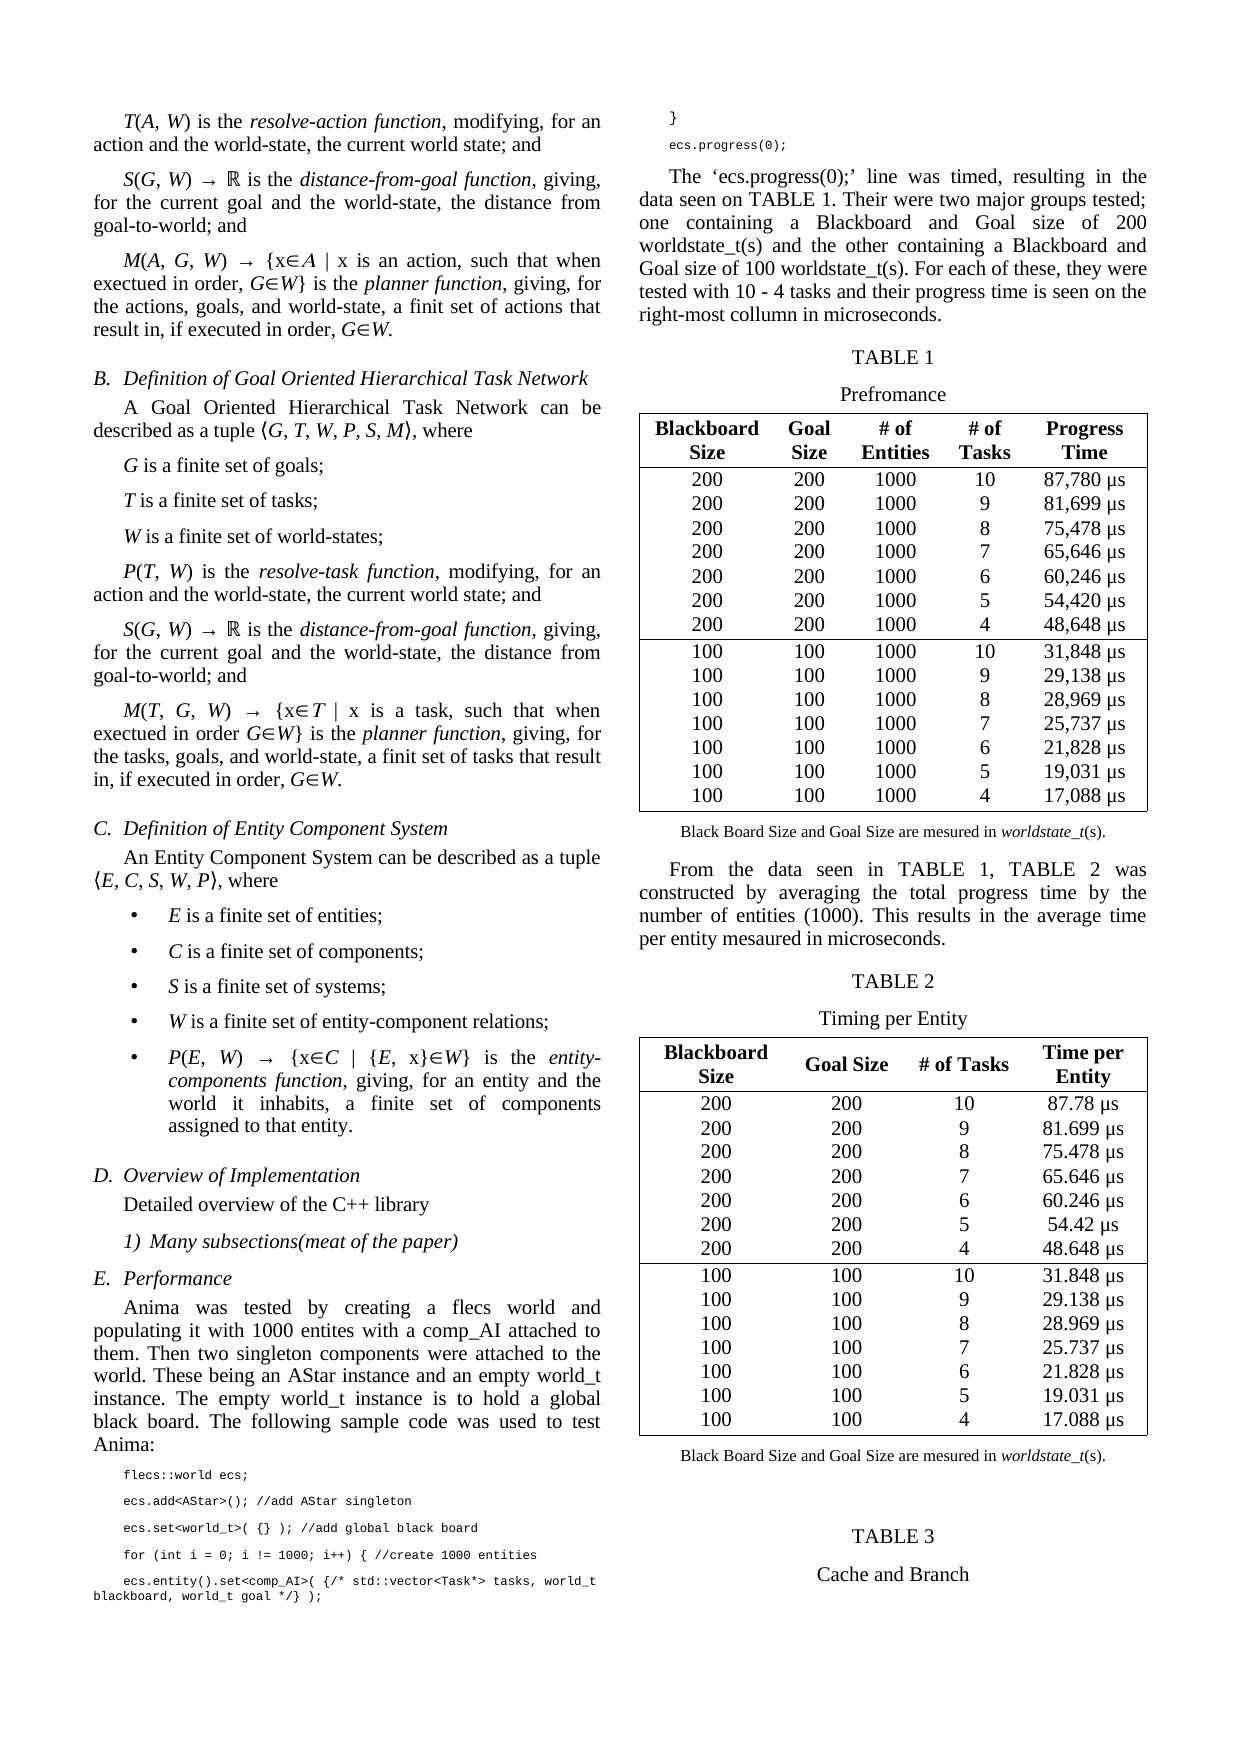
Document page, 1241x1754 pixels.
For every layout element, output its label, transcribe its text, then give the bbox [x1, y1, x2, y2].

table_cell 200 [640, 1115, 788, 1139]
table_cell 81.699 μs [1024, 1115, 1147, 1139]
table_cell 100 [788, 1287, 904, 1311]
table_cell 19,031 μs [1026, 759, 1147, 783]
table_cell 200 [640, 1236, 788, 1263]
table_cell 5 [943, 759, 1026, 783]
table_cell 200 [788, 1092, 904, 1115]
text From the data seen in TABLE 1, TABLE 2 was constructed by averaging the total progress time by the number of entities (1000). This results in the average time per entity mesaured in microseconds. [639, 858, 1147, 950]
text ecs.entity().set<comp_AI>( {/* std::vector<Task*> tasks, world_t blackboard, world_t goal */} ); [93, 1575, 601, 1604]
table_cell 65.646 μs [1024, 1164, 1147, 1188]
text ecs.add<AStar>(); //add AStar singleton [93, 1495, 601, 1509]
table_cell 19.031 μs [1024, 1383, 1147, 1407]
table_header Progress Time [1026, 414, 1147, 467]
table_cell 100 [640, 640, 771, 663]
table_header Time per Entity [1024, 1038, 1147, 1091]
table_cell 65,646 μs [1026, 540, 1147, 563]
table_cell 200 [771, 515, 848, 539]
table_cell 9 [943, 491, 1026, 515]
text flecs::world ecs; [93, 1469, 601, 1483]
text S(G, W) → ℝ is the distance-from-goal function, giving, for the current goal and the world-state, the distance from goal-to-world; and [93, 618, 601, 687]
table_cell 200 [640, 468, 771, 491]
table_cell 200 [640, 515, 771, 539]
table_cell 100 [788, 1264, 904, 1287]
table_cell 7 [905, 1335, 1024, 1359]
table_cell 100 [771, 735, 848, 759]
table_cell 1000 [848, 468, 943, 491]
table_cell 1000 [848, 540, 943, 563]
table_cell 9 [943, 663, 1026, 687]
table_cell 8 [943, 515, 1026, 539]
table_cell 6 [943, 564, 1026, 588]
table_header Goal Size [788, 1038, 904, 1091]
table_cell 200 [640, 612, 771, 639]
text } [639, 110, 1147, 126]
text S(G, W) → ℝ is the distance-from-goal function, giving, for the current goal and the world-state, the distance from goal-to-world; and [93, 168, 601, 237]
table_cell 200 [771, 612, 848, 639]
subtitle Many subsections(meat of the paper) [93, 1228, 601, 1253]
table_cell 100 [788, 1359, 904, 1383]
table_cell 28,969 μs [1026, 687, 1147, 711]
table_cell 17.088 μs [1024, 1408, 1147, 1434]
table_cell 200 [788, 1164, 904, 1188]
table_cell 81,699 μs [1026, 491, 1147, 515]
table_cell 6 [905, 1359, 1024, 1383]
table_cell 28.969 μs [1024, 1311, 1147, 1335]
table_cell 31.848 μs [1024, 1264, 1147, 1287]
text M(A, G, W) → {xA | x is an action, such that when exectued in order, GW} is the planner function, giving, for the actions, goals, and world-state, a finit set of actions that result in, if executed in order, GW. [93, 249, 601, 341]
table_cell 21,828 μs [1026, 735, 1147, 759]
table_cell 87.78 μs [1024, 1092, 1147, 1115]
table_cell 100 [788, 1383, 904, 1407]
table_cell 100 [788, 1335, 904, 1359]
table_cell 100 [771, 640, 848, 663]
table_cell 200 [771, 540, 848, 563]
table_cell 1000 [848, 687, 943, 711]
text Black Board Size and Goal Size are mesured in worldstate_t(s). [639, 822, 1147, 841]
table_cell 100 [640, 1408, 788, 1434]
table_cell 1000 [848, 564, 943, 588]
table_cell 6 [905, 1188, 1024, 1212]
table_cell 200 [771, 468, 848, 491]
table_cell 100 [640, 711, 771, 735]
table_cell 4 [905, 1408, 1024, 1434]
table_cell 100 [771, 687, 848, 711]
table_cell 200 [788, 1212, 904, 1236]
table_cell 25,737 μs [1026, 711, 1147, 735]
text G is a finite set of goals; [93, 454, 601, 477]
text A Goal Oriented Hierarchical Task Network can be described as a tuple ⟨G, T, W, P, S, M⟩, where [93, 396, 601, 442]
text Timing per Entity [639, 1006, 1147, 1030]
table_cell 8 [943, 687, 1026, 711]
table_header Blackboard Size [640, 414, 771, 467]
table_header # of Tasks [943, 414, 1026, 467]
table_cell 1000 [848, 515, 943, 539]
text Black Board Size and Goal Size are mesured in worldstate_t(s). [639, 1447, 1147, 1465]
table_cell 29.138 μs [1024, 1287, 1147, 1311]
table_cell 100 [640, 687, 771, 711]
table_cell 48.648 μs [1024, 1236, 1147, 1263]
table_cell 25.737 μs [1024, 1335, 1147, 1359]
list E is a finite set of entities; [131, 905, 601, 927]
table_cell 200 [640, 1140, 788, 1163]
table_cell 200 [640, 1164, 788, 1188]
table_cell 7 [943, 540, 1026, 563]
table_cell 200 [788, 1188, 904, 1212]
table_cell 200 [788, 1236, 904, 1263]
text TABLE 3 [639, 1524, 1147, 1548]
table_cell 100 [640, 1287, 788, 1311]
text P(T, W) is the resolve-task function, modifying, for an action and the world-state, the current world state; and [93, 560, 601, 606]
table_cell 100 [771, 783, 848, 811]
subtitle Overview of Implementation [93, 1162, 601, 1187]
table_cell 6 [943, 735, 1026, 759]
text ecs.set<world_t>( {} ); //add global black board [93, 1522, 601, 1536]
text T is a finite set of tasks; [93, 489, 601, 512]
table_cell 1000 [848, 588, 943, 612]
table_cell 5 [905, 1212, 1024, 1236]
table_cell 8 [905, 1311, 1024, 1335]
table_cell 54,420 μs [1026, 588, 1147, 612]
table_cell 7 [943, 711, 1026, 735]
table_cell 100 [640, 759, 771, 783]
text Cache and Branch [639, 1561, 1147, 1586]
table_cell 1000 [848, 783, 943, 811]
table_cell 21.828 μs [1024, 1359, 1147, 1383]
list W is a finite set of entity-component relations; [131, 1011, 601, 1033]
table_cell 7 [905, 1164, 1024, 1188]
table_cell 100 [640, 1264, 788, 1287]
table_header Blackboard Size [640, 1038, 788, 1091]
table_cell 100 [640, 663, 771, 687]
table_cell 4 [943, 783, 1026, 811]
table_cell 5 [905, 1383, 1024, 1407]
table_cell 1000 [848, 711, 943, 735]
table_cell 200 [640, 1092, 788, 1115]
text TABLE 1 [639, 345, 1147, 369]
table_cell 200 [640, 1188, 788, 1212]
table_cell 54.42 μs [1024, 1212, 1147, 1236]
table_cell 9 [905, 1115, 1024, 1139]
table_cell 8 [905, 1140, 1024, 1163]
table_cell 87,780 μs [1026, 468, 1147, 491]
table_cell 29,138 μs [1026, 663, 1147, 687]
table_cell 1000 [848, 663, 943, 687]
table_cell 100 [788, 1408, 904, 1434]
table_cell 200 [640, 564, 771, 588]
table_cell 200 [771, 588, 848, 612]
table_cell 10 [905, 1092, 1024, 1115]
table_cell 17,088 μs [1026, 783, 1147, 811]
list P(E, W) → {xC | {E, x}W} is the entity-components function, giving, for an entity and the world it inhabits, a finite set of components assigned to that entity. [131, 1046, 601, 1137]
table_cell 48,648 μs [1026, 612, 1147, 639]
table_cell 100 [640, 735, 771, 759]
text Prefromance [639, 382, 1147, 406]
text M(T, G, W) → {xT | x is a task, such that when exectued in order GW} is the planner function, giving, for the tasks, goals, and world-state, a finit set of tasks that result in, if executed in order, GW. [93, 699, 601, 791]
table_cell 200 [771, 491, 848, 515]
table_cell 1000 [848, 735, 943, 759]
list S is a finite set of systems; [131, 975, 601, 998]
table_cell 10 [905, 1264, 1024, 1287]
text for (int i = 0; i != 1000; i++) { //create 1000 entities [93, 1549, 601, 1563]
text The ‘ecs.progress(0);’ line was timed, resulting in the data seen on TABLE 1. Their were two major groups tested; one containing a Blackboard and Goal size of 200 worldstate_t(s) and the other containing a Blackboard and Goal size of 100 worldstate_t(s). For each of these, they were tested with 10 - 4 tasks and their progress time is seen on the right-most collumn in microseconds. [639, 166, 1147, 326]
table_cell 60.246 μs [1024, 1188, 1147, 1212]
subtitle Performance [93, 1266, 601, 1290]
table_cell 200 [771, 564, 848, 588]
table_cell 100 [640, 1311, 788, 1335]
table_header Goal Size [771, 414, 848, 467]
table_cell 60,246 μs [1026, 564, 1147, 588]
table_header # of Tasks [905, 1038, 1024, 1091]
table_cell 100 [640, 783, 771, 811]
table_cell 5 [943, 588, 1026, 612]
table_cell 1000 [848, 640, 943, 663]
table_cell 200 [788, 1140, 904, 1163]
table_cell 1000 [848, 612, 943, 639]
table_cell 200 [788, 1115, 904, 1139]
table_cell 200 [640, 588, 771, 612]
text TABLE 2 [639, 969, 1147, 993]
table_cell 10 [943, 640, 1026, 663]
table_cell 200 [640, 491, 771, 515]
subtitle Definition of Entity Component System [93, 816, 601, 840]
table_cell 100 [640, 1335, 788, 1359]
table_header # of Entities [848, 414, 943, 467]
table_cell 1000 [848, 759, 943, 783]
subtitle Definition of Goal Oriented Hierarchical Task Network [93, 366, 601, 390]
text Detailed overview of the C++ library [93, 1193, 601, 1216]
table_cell 9 [905, 1287, 1024, 1311]
table_cell 4 [943, 612, 1026, 639]
text An Entity Component System can be described as a tuple ⟨E, C, S, W, P⟩, where [93, 846, 601, 892]
table_cell 100 [771, 663, 848, 687]
table_cell 10 [943, 468, 1026, 491]
table_cell 31,848 μs [1026, 640, 1147, 663]
table_cell 75,478 μs [1026, 515, 1147, 539]
table_cell 200 [640, 1212, 788, 1236]
table_cell 100 [640, 1359, 788, 1383]
text T(A, W) is the resolve-action function, modifying, for an action and the world-state, the current world state; and [93, 110, 601, 156]
table_cell 100 [640, 1383, 788, 1407]
table_cell 1000 [848, 491, 943, 515]
text ecs.progress(0); [639, 139, 1147, 153]
text Anima was tested by creating a flecs world and populating it with 1000 entites with a comp_AI attached to them. Then two singleton components were attached to the world. These being an AStar instance and an empty world_t instance. The empty world_t instance is to hold a global black board. The following sample code was used to test Anima: [93, 1296, 601, 1456]
list C is a finite set of components; [131, 940, 601, 963]
table_cell 100 [771, 759, 848, 783]
table_cell 100 [771, 711, 848, 735]
table_cell 100 [788, 1311, 904, 1335]
table_cell 75.478 μs [1024, 1140, 1147, 1163]
table_cell 200 [640, 540, 771, 563]
table_cell 4 [905, 1236, 1024, 1263]
text W is a finite set of world-states; [93, 525, 601, 548]
